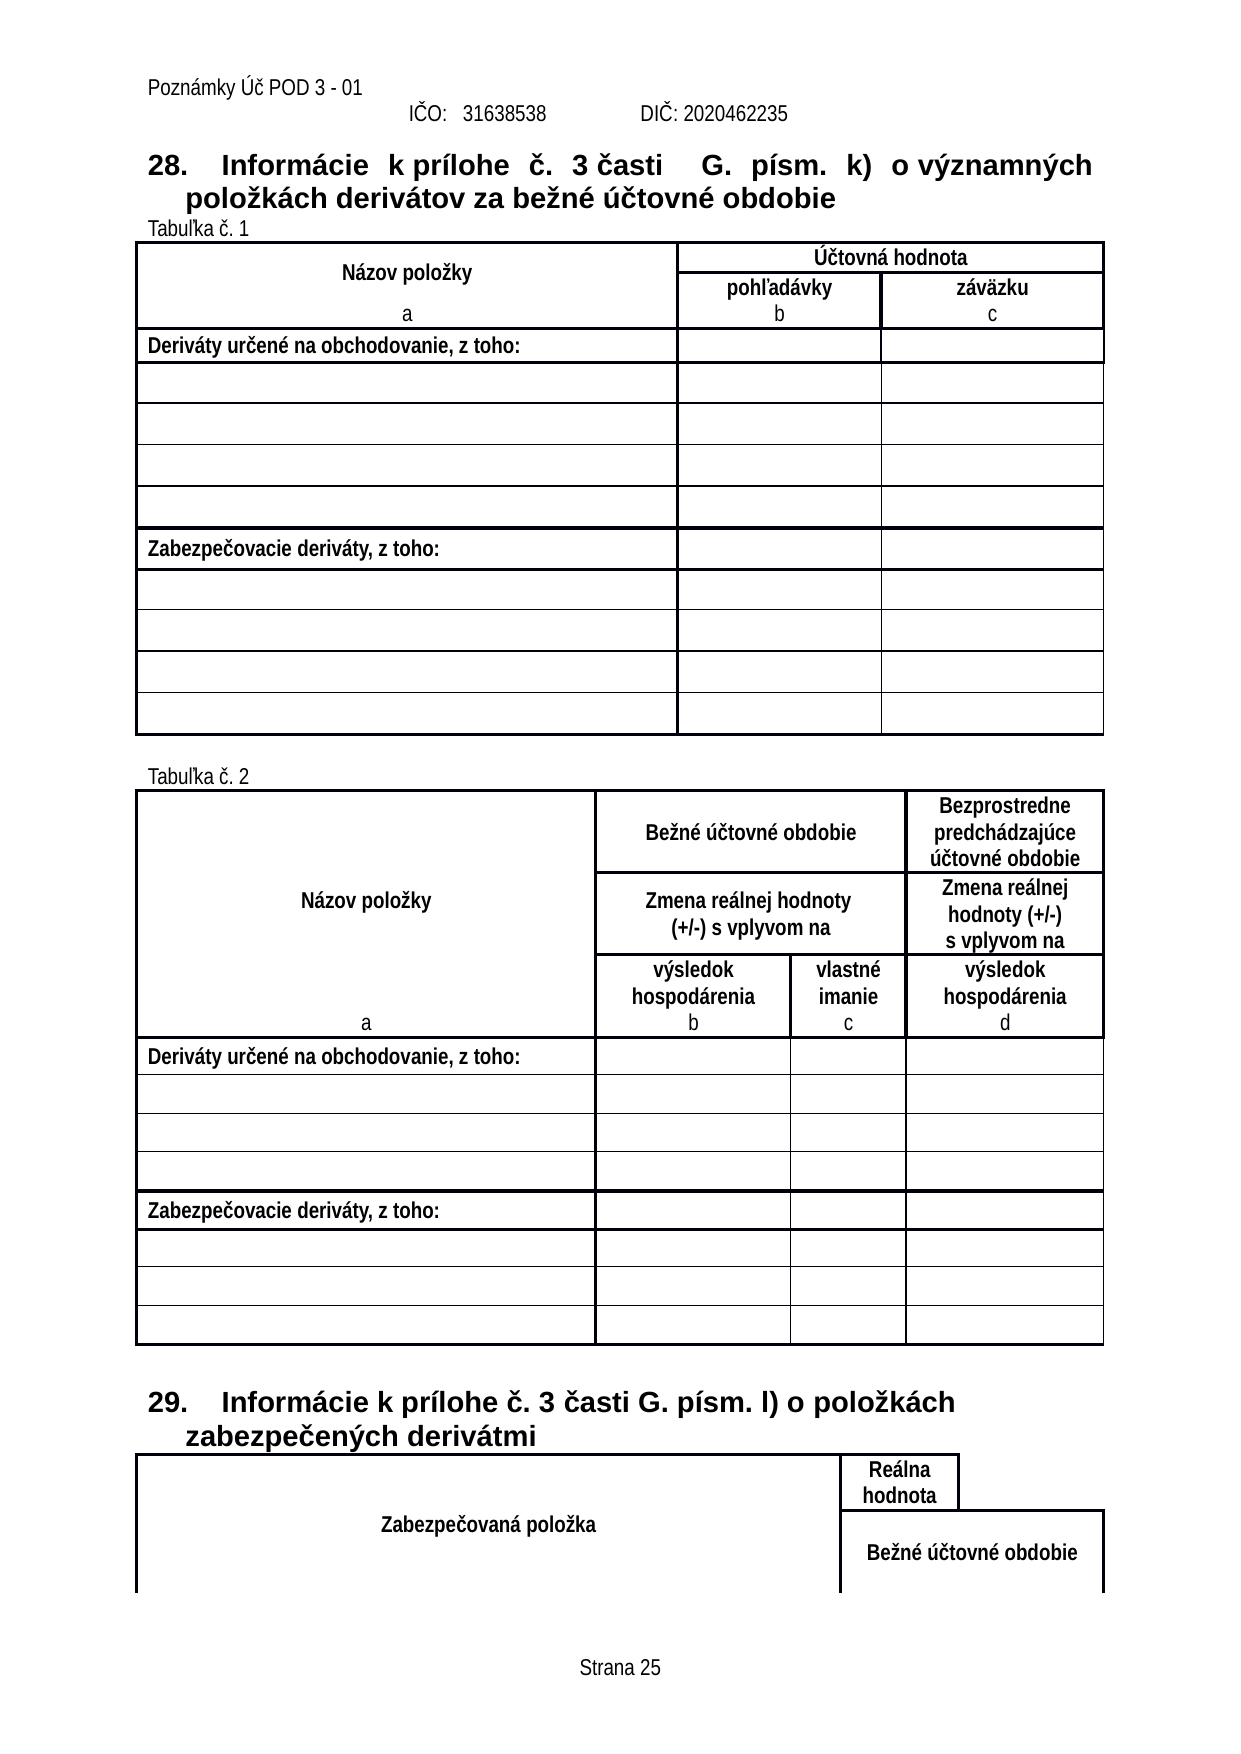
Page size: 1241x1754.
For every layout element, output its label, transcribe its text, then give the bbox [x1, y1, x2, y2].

table_cell [138, 652, 676, 692]
table_cell [907, 1075, 1103, 1112]
table_header Názov položky [138, 792, 594, 1009]
table_cell [597, 1231, 790, 1266]
table_cell [138, 571, 676, 609]
table_cell [791, 1231, 905, 1266]
table_cell výsledok hospodárenia [597, 956, 789, 1009]
table_cell [907, 1231, 1103, 1266]
table_cell [597, 1114, 790, 1151]
table_cell Zmena reálnej hodnoty (+/-) s vplyvom na [908, 874, 1102, 953]
table_header Názov položky [138, 244, 676, 300]
table_cell [138, 1306, 594, 1343]
table_header Bežné účtovné obdobie [597, 792, 904, 871]
table_cell [679, 404, 881, 444]
table_cell [138, 1075, 594, 1112]
table_cell Deriváty určené na obchodovanie, z toho: [138, 1039, 594, 1074]
table_cell Bežné účtovné obdobie [842, 1512, 1102, 1593]
table_cell [679, 652, 881, 692]
table_cell [138, 364, 676, 402]
table_cell Zmena reálnej hodnoty (+/-) s vplyvom na [597, 874, 904, 953]
table_header Bezprostredne predchádzajúce účtovné obdobie [908, 792, 1102, 871]
table_cell vlastné imanie [792, 956, 904, 1009]
table_cell [882, 364, 1103, 402]
table_cell [597, 1193, 790, 1228]
table_cell [882, 693, 1103, 733]
table_cell [138, 404, 676, 444]
table_cell [138, 1231, 594, 1266]
table_cell [679, 530, 881, 568]
table_cell [597, 1306, 790, 1343]
table_cell a [138, 1009, 594, 1036]
text Tabuľka č. 1 [148, 215, 1092, 241]
table_cell [907, 1152, 1103, 1189]
table_cell [882, 530, 1103, 568]
table_cell b [679, 300, 879, 327]
table_cell [138, 610, 676, 650]
table_cell [882, 610, 1103, 650]
table_cell [882, 445, 1103, 485]
table_header Reálna hodnota [842, 1456, 957, 1508]
table_cell [907, 1039, 1103, 1074]
table_cell [597, 1039, 790, 1074]
table_cell [679, 610, 881, 650]
table_cell a [138, 300, 676, 327]
title Informácie k prílohe č. 3 časti G. písm. l) o položkách zabezpečených derivátmi [148, 1386, 1092, 1453]
table_cell [882, 487, 1103, 526]
table_cell [791, 1114, 905, 1151]
table_cell výsledok hospodárenia [908, 956, 1102, 1009]
table_cell [791, 1075, 905, 1112]
table_cell [907, 1267, 1103, 1304]
table_cell [679, 364, 881, 402]
table_cell [791, 1267, 905, 1304]
table_cell [882, 330, 1103, 361]
table_cell [791, 1306, 905, 1343]
table_cell [882, 571, 1103, 609]
table_header Účtovná hodnota [679, 244, 1102, 271]
table_cell d [908, 1009, 1102, 1036]
table_header Zabezpečovaná položka [138, 1456, 839, 1593]
table_cell [882, 404, 1103, 444]
table_cell [597, 1152, 790, 1189]
table_cell [679, 445, 881, 485]
table_cell [907, 1193, 1103, 1228]
table_cell [597, 1075, 790, 1112]
table_cell [138, 693, 676, 733]
table_cell [679, 693, 881, 733]
table_cell [907, 1306, 1103, 1343]
table_cell [679, 571, 881, 609]
text Tabuľka č. 2 [148, 763, 1092, 789]
title Informácie k prílohe č. 3 časti G. písm. k) o významných položkách derivátov za bežné účtovné obdobie [148, 148, 1092, 215]
table_cell [138, 487, 676, 526]
table_cell [138, 1114, 594, 1151]
table_cell [138, 1267, 594, 1304]
table_cell c [792, 1009, 904, 1036]
table_cell Deriváty určené na obchodovanie, z toho: [138, 330, 676, 361]
table_cell Zabezpečovacie deriváty, z toho: [138, 530, 676, 568]
table_cell b [597, 1009, 789, 1036]
table_cell Zabezpečovacie deriváty, z toho: [138, 1193, 594, 1228]
table_cell [791, 1152, 905, 1189]
table_cell [597, 1267, 790, 1304]
table_cell [679, 487, 881, 526]
table_cell [882, 652, 1103, 692]
table_cell [679, 330, 880, 361]
table_cell [791, 1193, 905, 1228]
table_cell c [883, 300, 1102, 327]
table_cell [138, 445, 676, 485]
table_cell [138, 1152, 594, 1189]
table_cell záväzku [883, 274, 1102, 300]
table_cell [791, 1039, 905, 1074]
table_cell pohľadávky [679, 274, 879, 300]
table_cell [907, 1114, 1103, 1151]
